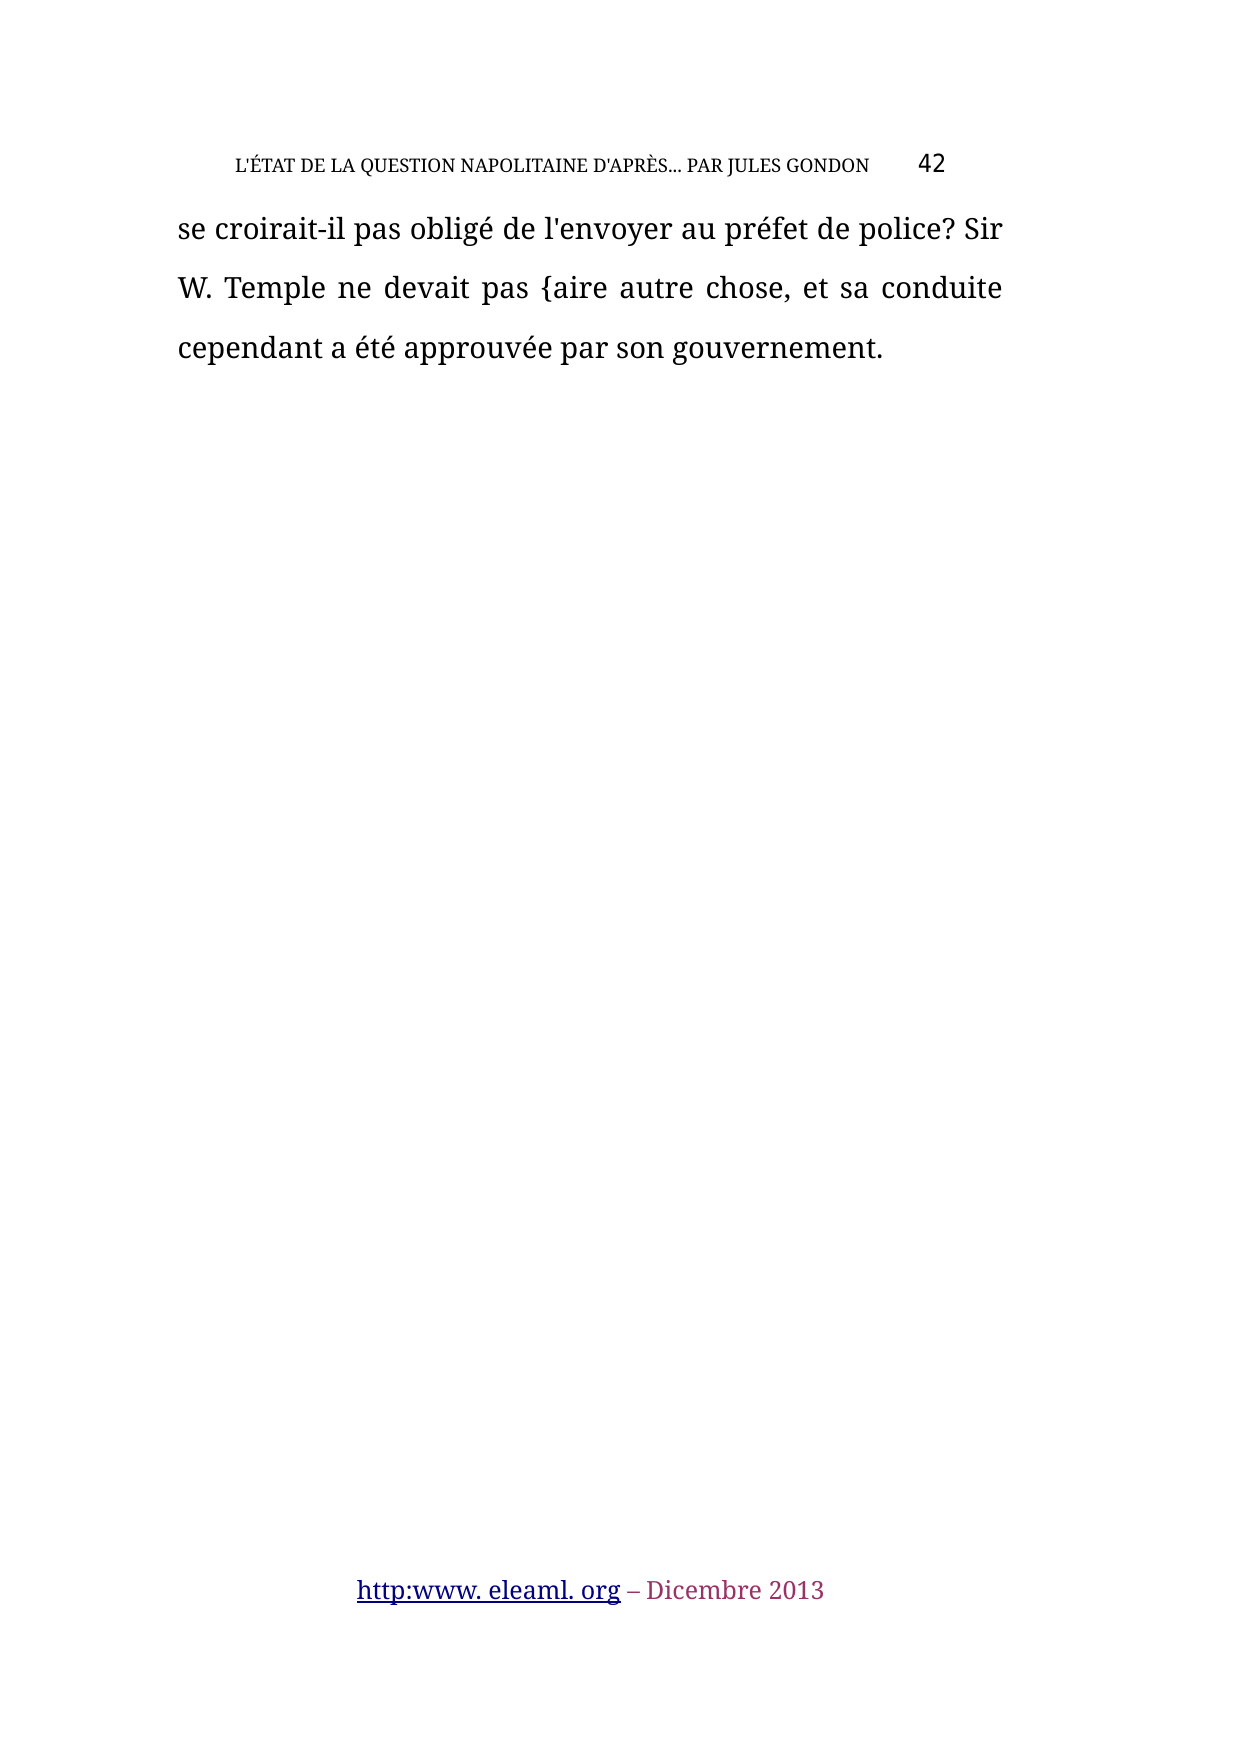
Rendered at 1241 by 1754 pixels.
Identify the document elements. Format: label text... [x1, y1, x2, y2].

text se croirait-il pas obligé de l'envoyer au préfet de police? Sir W. Temple ne devait pas {aire autre chose, et sa conduite cependant a été approuvée par son gouvernement. [177, 208, 1004, 367]
